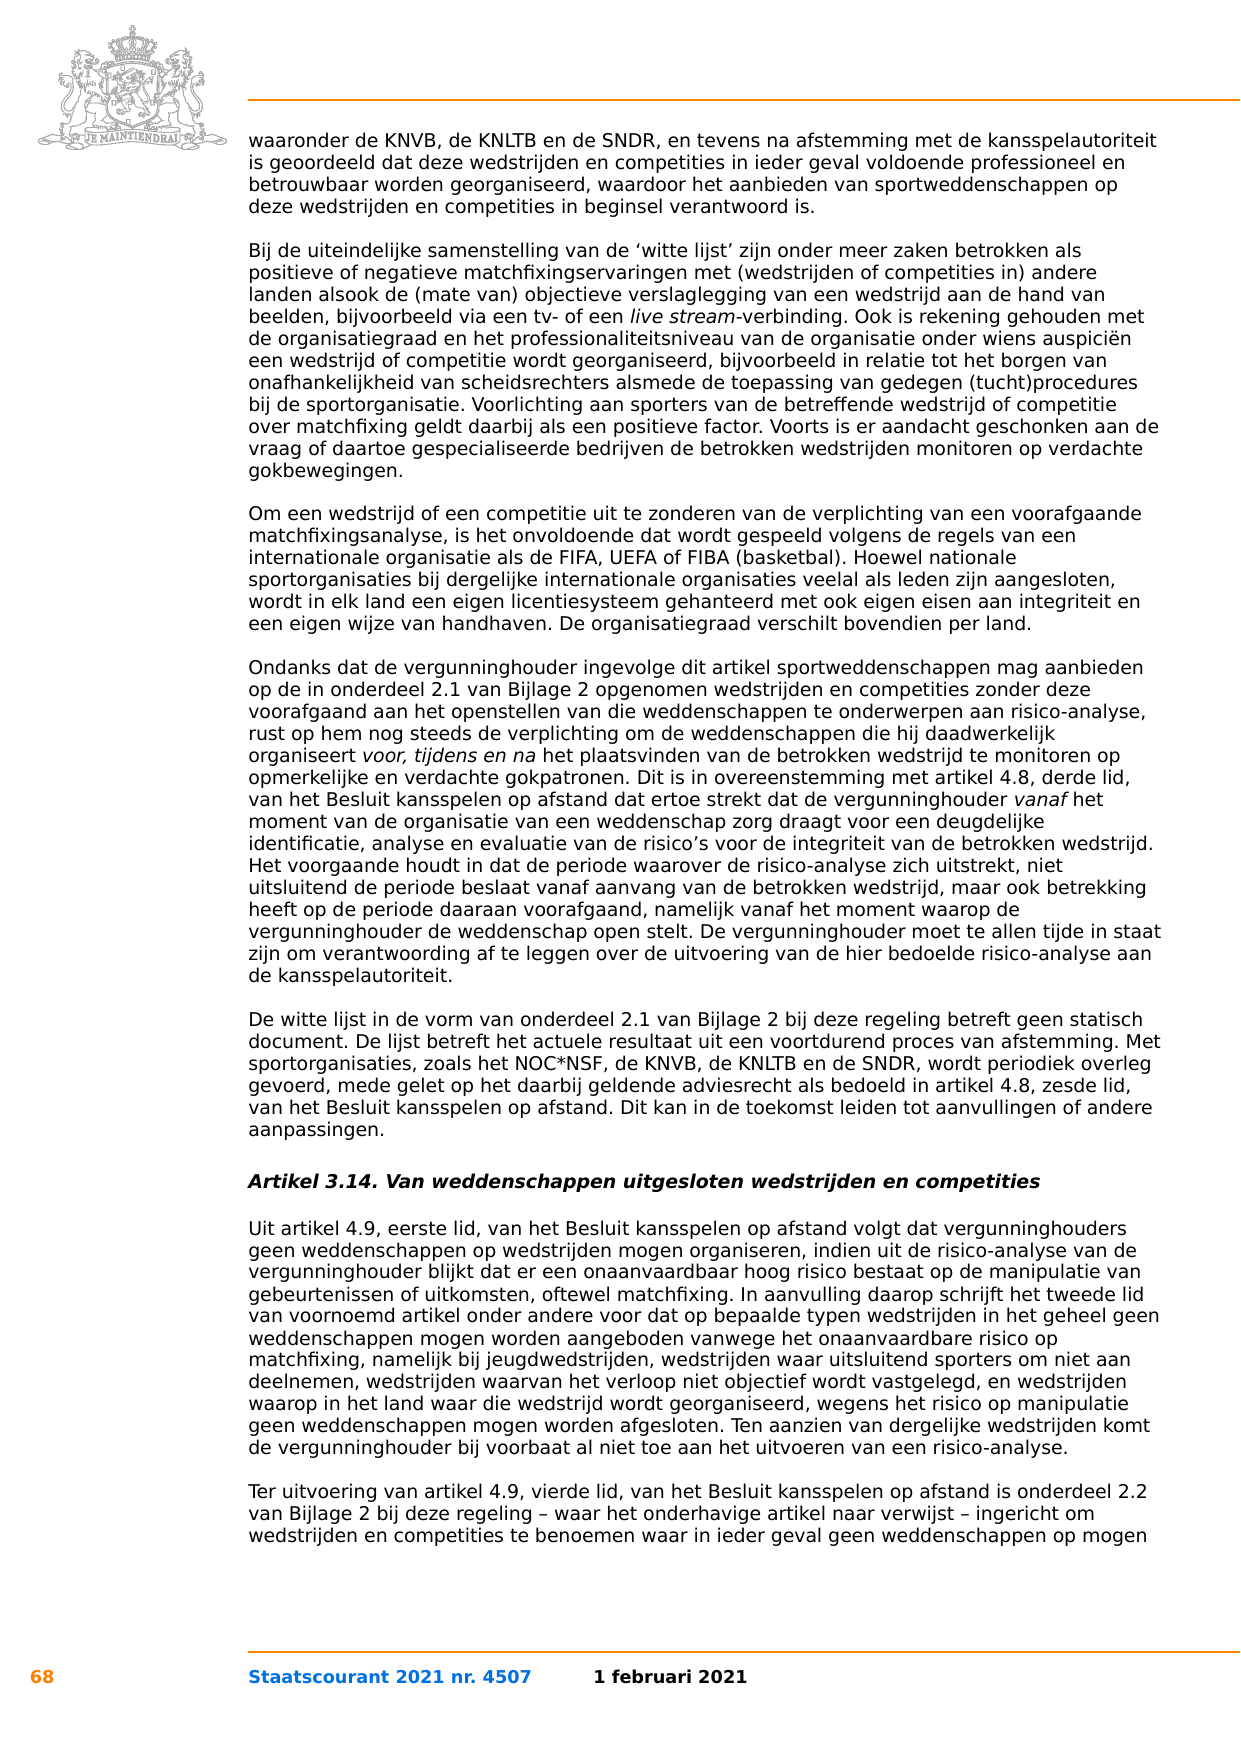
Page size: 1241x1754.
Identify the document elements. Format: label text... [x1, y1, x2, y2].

text waaronder de KNVB, de KNLTB en de SNDR, en tevens na afstemming met de kansspelautoriteit is geoordeeld dat deze wedstrijden en competities in ieder geval voldoende professioneel en betrouwbaar worden georganiseerd, waardoor het aanbieden van sportweddenschappen op deze wedstrijden en competities in beginsel verantwoord is. [248, 130, 1163, 218]
subtitle Artikel 3.14. Van weddenschappen uitgesloten wedstrijden en competities [248, 1171, 1163, 1192]
text De witte lijst in de vorm van onderdeel 2.1 van Bijlage 2 bij deze regeling betreft geen statisch document. De lijst betreft het actuele resultaat uit een voortdurend proces van afstemming. Met sportorganisaties, zoals het NOC*NSF, de KNVB, de KNLTB en de SNDR, wordt periodiek overleg gevoerd, mede gelet op het daarbij geldende adviesrecht als bedoeld in artikel 4.8, zesde lid, van het Besluit kansspelen op afstand. Dit kan in de toekomst leiden tot aanvullingen of andere aanpassingen. [248, 1009, 1163, 1141]
text Uit artikel 4.9, eerste lid, van het Besluit kansspelen op afstand volgt dat vergunninghouders geen weddenschappen op wedstrijden mogen organiseren, indien uit de risico-analyse van de vergunninghouder blijkt dat er een onaanvaardbaar hoog risico bestaat op de manipulatie van gebeurtenissen of uitkomsten, oftewel matchfixing. In aanvulling daarop schrijft het tweede lid van voornoemd artikel onder andere voor dat op bepaalde typen wedstrijden in het geheel geen weddenschappen mogen worden aangeboden vanwege het onaanvaardbare risico op matchfixing, namelijk bij jeugdwedstrijden, wedstrijden waar uitsluitend sporters om niet aan deelnemen, wedstrijden waarvan het verloop niet objectief wordt vastgelegd, en wedstrijden waarop in het land waar die wedstrijd wordt georganiseerd, wegens het risico op manipulatie geen weddenschappen mogen worden afgesloten. Ten aanzien van dergelijke wedstrijden komt de vergunninghouder bij voorbaat al niet toe aan het uitvoeren van een risico-analyse. [248, 1217, 1163, 1459]
picture [38, 25, 227, 150]
text Ter uitvoering van artikel 4.9, vierde lid, van het Besluit kansspelen op afstand is onderdeel 2.2 van Bijlage 2 bij deze regeling – waar het onderhavige artikel naar verwijst – ingericht om wedstrijden en competities te benoemen waar in ieder geval geen weddenschappen op mogen [248, 1481, 1163, 1547]
text Bij de uiteindelijke samenstelling van de ‘witte lijst’ zijn onder meer zaken betrokken als positieve of negatieve matchfixingservaringen met (wedstrijden of competities in) andere landen alsook de (mate van) objectieve verslaglegging van een wedstrijd aan de hand van beelden, bijvoorbeeld via een tv- of een live stream-verbinding. Ook is rekening gehouden met de organisatiegraad en het professionaliteitsniveau van de organisatie onder wiens auspiciën een wedstrijd of competitie wordt georganiseerd, bijvoorbeeld in relatie tot het borgen van onafhankelijkheid van scheidsrechters alsmede de toepassing van gedegen (tucht)procedures bij de sportorganisatie. Voorlichting aan sporters van de betreffende wedstrijd of competitie over matchfixing geldt daarbij als een positieve factor. Voorts is er aandacht geschonken aan de vraag of daartoe gespecialiseerde bedrijven de betrokken wedstrijden monitoren op verdachte gokbewegingen. [248, 240, 1163, 481]
text Om een wedstrijd of een competitie uit te zonderen van de verplichting van een voorafgaande matchfixingsanalyse, is het onvoldoende dat wordt gespeeld volgens de regels van een internationale organisatie als de FIFA, UEFA of FIBA (basketbal). Hoewel nationale sportorganisaties bij dergelijke internationale organisaties veelal als leden zijn aangesloten, wordt in elk land een eigen licentiesysteem gehanteerd met ook eigen eisen aan integriteit en een eigen wijze van handhaven. De organisatiegraad verschilt bovendien per land. [248, 503, 1163, 635]
text Ondanks dat de vergunninghouder ingevolge dit artikel sportweddenschappen mag aanbieden op de in onderdeel 2.1 van Bijlage 2 opgenomen wedstrijden en competities zonder deze voorafgaand aan het openstellen van die weddenschappen te onderwerpen aan risico-analyse, rust op hem nog steeds de verplichting om de weddenschappen die hij daadwerkelijk organiseert voor, tijdens en na het plaatsvinden van de betrokken wedstrijd te monitoren op opmerkelijke en verdachte gokpatronen. Dit is in overeenstemming met artikel 4.8, derde lid, van het Besluit kansspelen op afstand dat ertoe strekt dat de vergunninghouder vanaf het moment van de organisatie van een weddenschap zorg draagt voor een deugdelijke identificatie, analyse en evaluatie van de risico’s voor de integriteit van de betrokken wedstrijd. Het voorgaande houdt in dat de periode waarover de risico-analyse zich uitstrekt, niet uitsluitend de periode beslaat vanaf aanvang van de betrokken wedstrijd, maar ook betrekking heeft op de periode daaraan voorafgaand, namelijk vanaf het moment waarop de vergunninghouder de weddenschap open stelt. De vergunninghouder moet te allen tijde in staat zijn om verantwoording af te leggen over de uitvoering van de hier bedoelde risico-analyse aan de kansspelautoriteit. [248, 657, 1163, 987]
